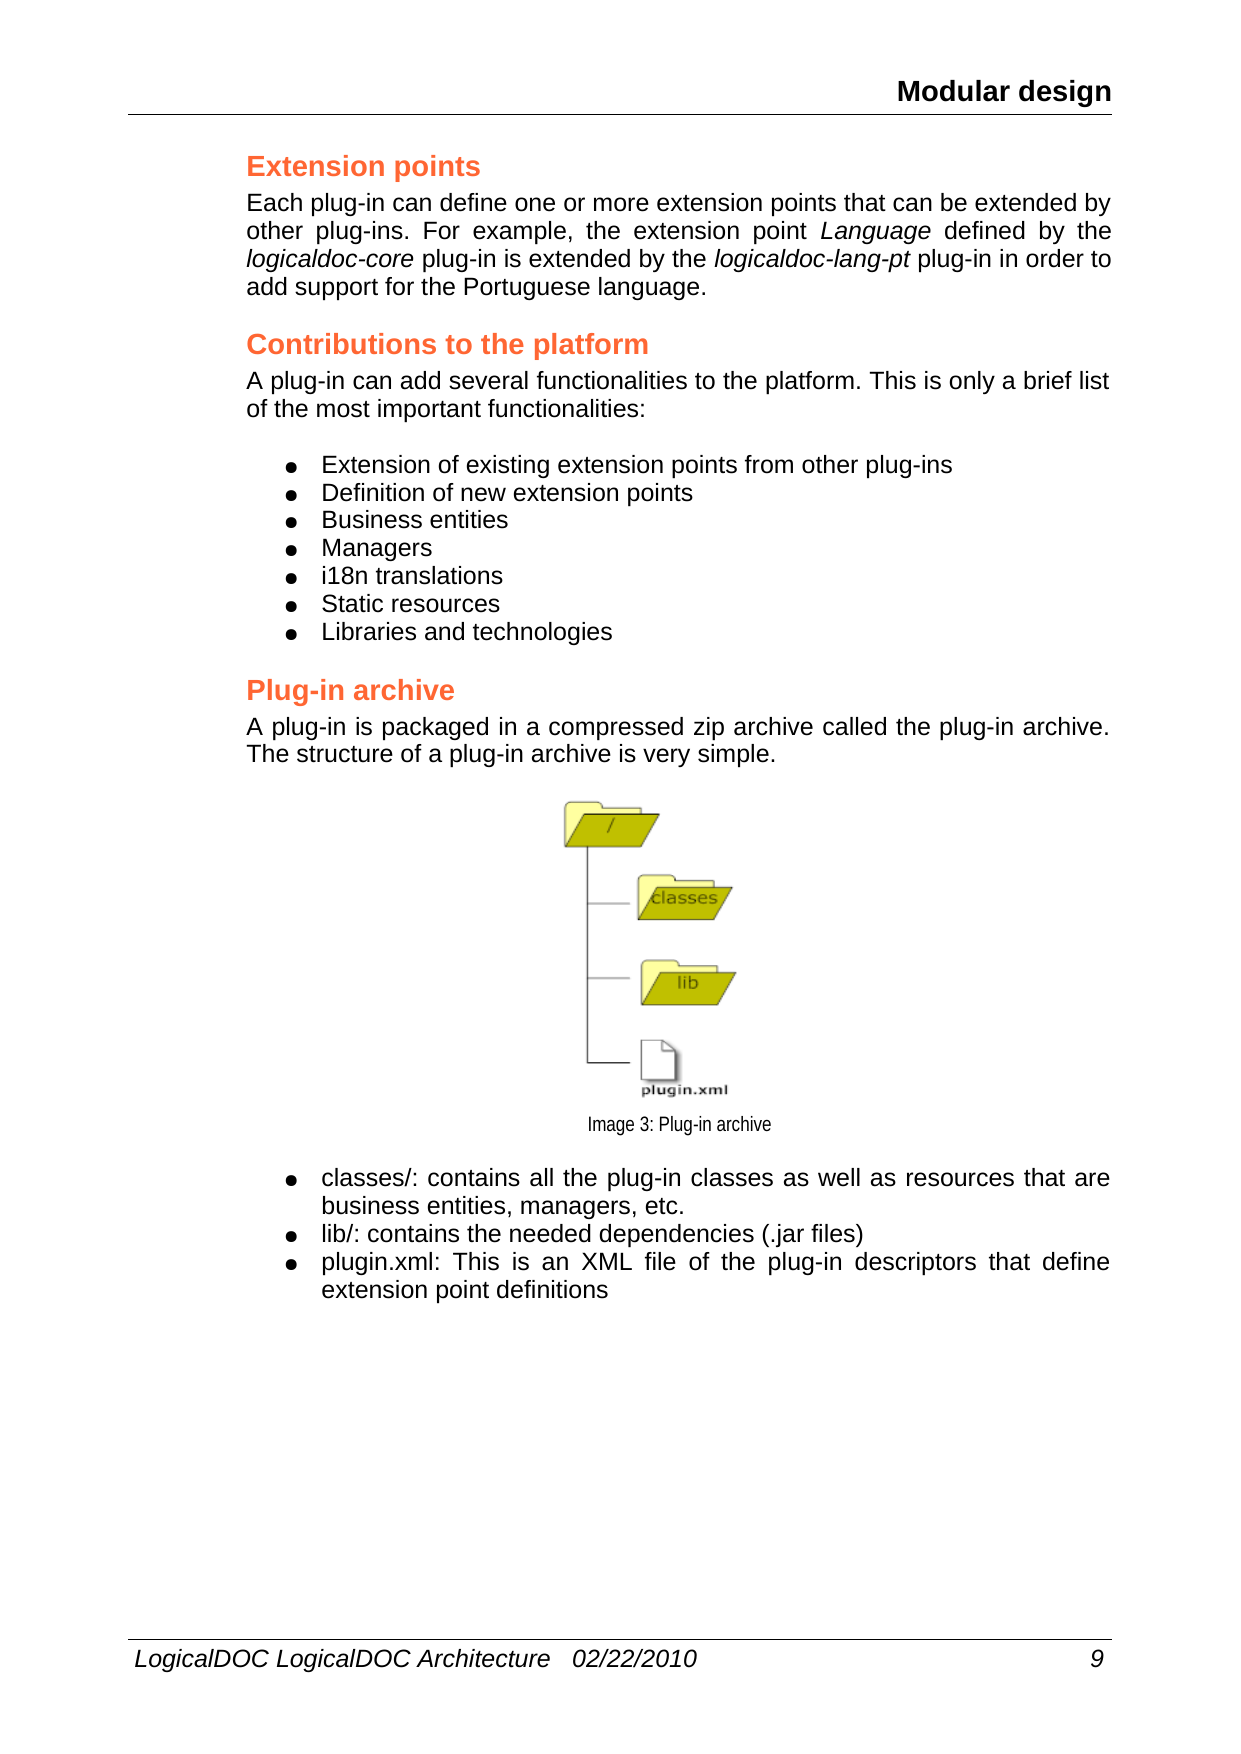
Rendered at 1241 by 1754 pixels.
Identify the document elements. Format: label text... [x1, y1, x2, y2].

text Image 3: Plug-in archive [545, 1112, 814, 1136]
list Libraries and technologies [284, 618, 1112, 646]
picture [556, 790, 754, 1112]
list classes/: contains all the plug-in classes as well as resources that are business entities, managers, etc. [284, 1164, 1112, 1220]
list plugin.xml: This is an XML file of the plug-in descriptors that define extension point definitions [284, 1248, 1112, 1303]
text A plug-in is packaged in a compressed zip archive called the plug-in archive. The structure of a plug-in archive is very simple. [246, 712, 1112, 768]
list Business entities [284, 506, 1112, 534]
subtitle Extension points [246, 150, 1112, 183]
list Static resources [284, 590, 1112, 618]
text A plug-in can add several functionalities to the platform. This is only a brief list of the most important functionalities: [246, 367, 1112, 422]
list i18n translations [284, 562, 1112, 590]
list Extension of existing extension points from other plug-ins [284, 450, 1112, 478]
list lib/: contains the needed dependencies (.jar files) [284, 1220, 1112, 1248]
subtitle Contributions to the platform [246, 328, 1112, 361]
list Definition of new extension points [284, 478, 1112, 506]
list Managers [284, 534, 1112, 562]
subtitle Plug-in archive [246, 674, 1112, 706]
text Each plug-in can define one or more extension points that can be extended by other plug-ins. For example, the extension point Language defined by the logicaldoc-core plug-in is extended by the logicaldoc-lang-pt plug-in in order to add support for the Portuguese language. [246, 188, 1112, 300]
